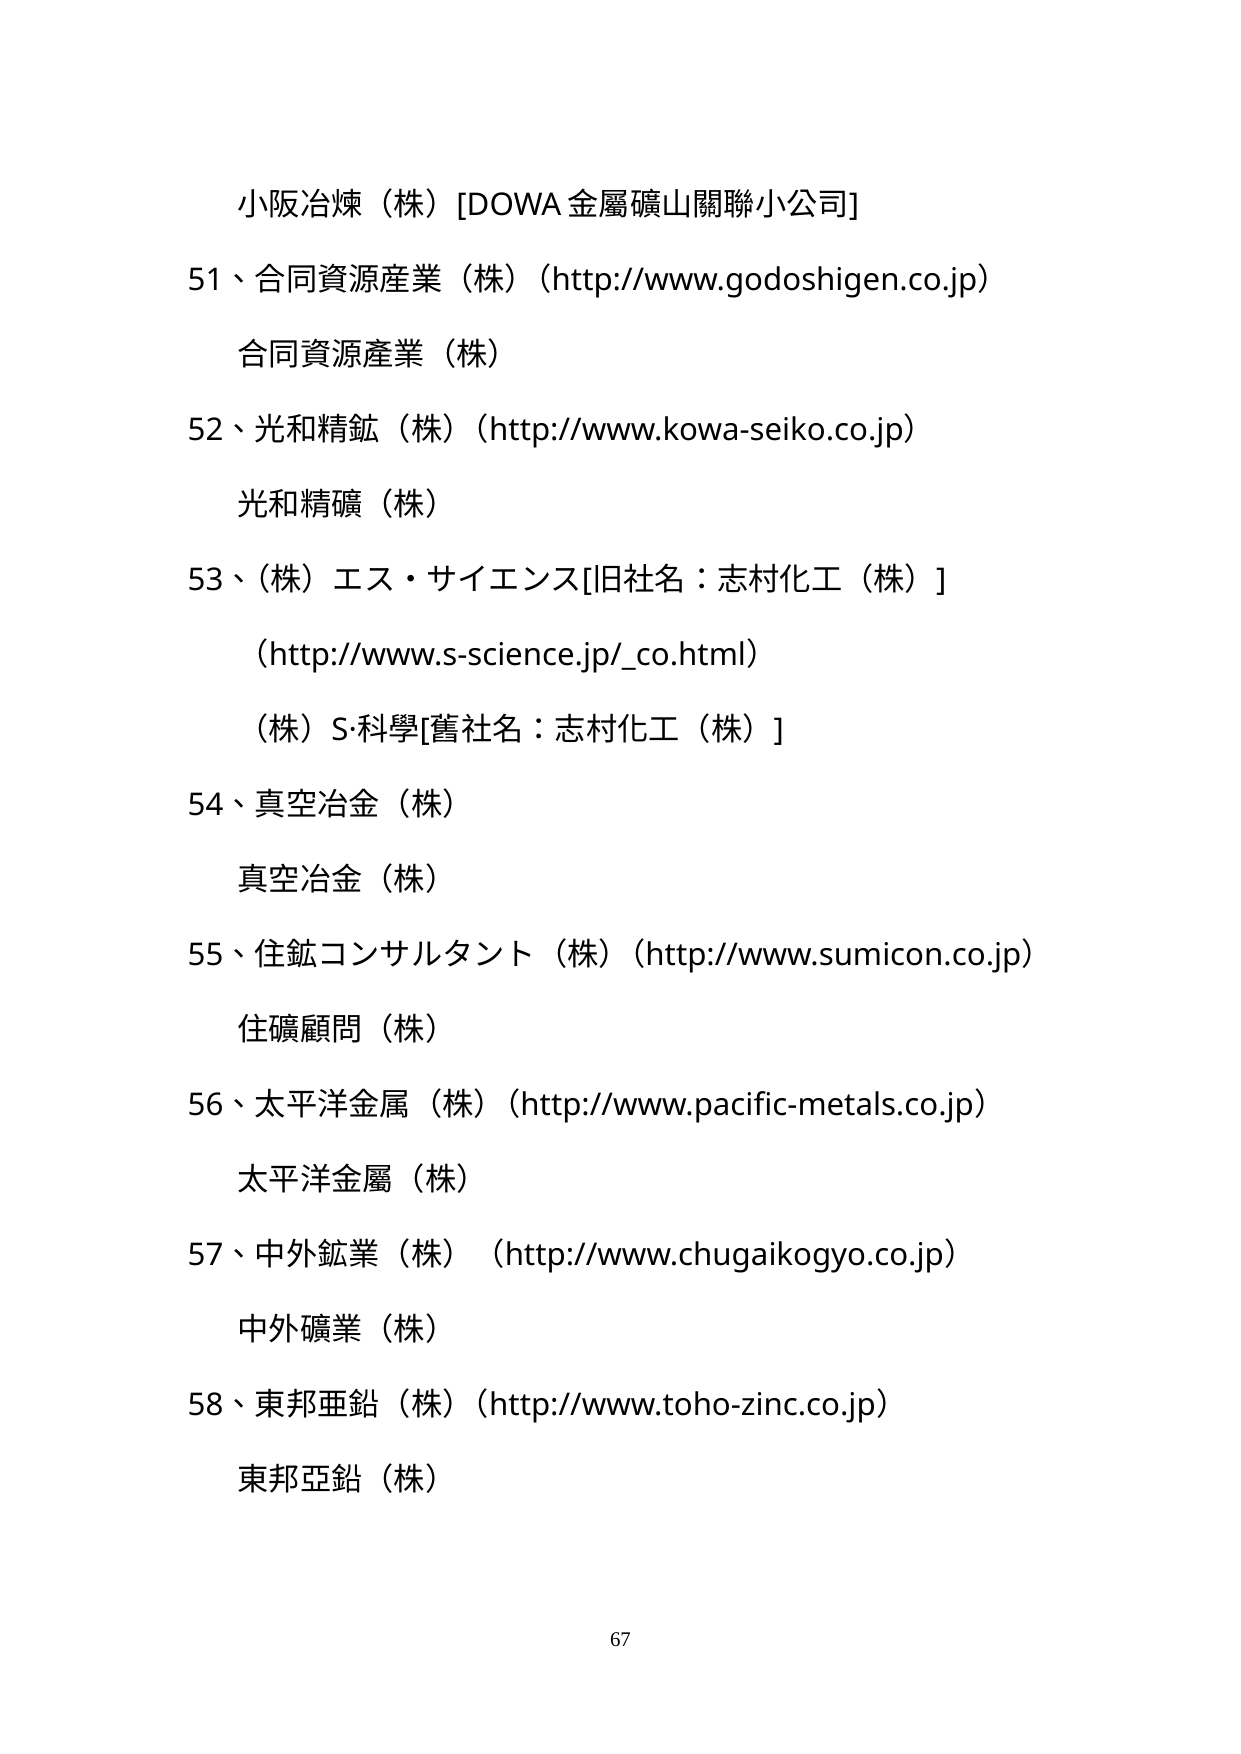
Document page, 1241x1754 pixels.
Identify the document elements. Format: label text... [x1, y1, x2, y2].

subtitle 56、太平洋金属（株）（http://www.pacific-metals.co.jp） [187, 1064, 1053, 1139]
subtitle 51、合同資源産業（株）（http://www.godoshigen.co.jp） [187, 239, 1053, 314]
subtitle 太平洋金屬（株） [187, 1139, 1053, 1214]
subtitle 光和精礦（株） [187, 464, 1053, 539]
subtitle 54、真空冶金（株） [187, 764, 1053, 839]
subtitle 52、光和精鉱（株）（http://www.kowa-seiko.co.jp） [187, 389, 1053, 464]
subtitle 東邦亞鉛（株） [187, 1439, 1053, 1514]
subtitle （株）S·科學[舊社名：志村化工（株）] [187, 689, 1053, 764]
subtitle 53、（株）エス・サイエンス[旧社名：志村化工（株）] [187, 539, 1053, 614]
subtitle （http://www.s-science.jp/_co.html） [187, 614, 1053, 689]
subtitle 小阪冶煉（株）[DOWA金屬礦山關聯小公司] [187, 164, 1053, 239]
subtitle 住礦顧問（株） [187, 989, 1053, 1064]
subtitle 55、住鉱コンサルタント（株）（http://www.sumicon.co.jp） [187, 914, 1053, 989]
subtitle 中外礦業（株） [187, 1289, 1053, 1364]
subtitle 58、東邦亜鉛（株）（http://www.toho-zinc.co.jp） [187, 1364, 1053, 1439]
subtitle 57、中外鉱業（株）（http://www.chugaikogyo.co.jp） [187, 1214, 1053, 1289]
subtitle 合同資源產業（株） [187, 314, 1053, 389]
subtitle 真空冶金（株） [187, 839, 1053, 914]
